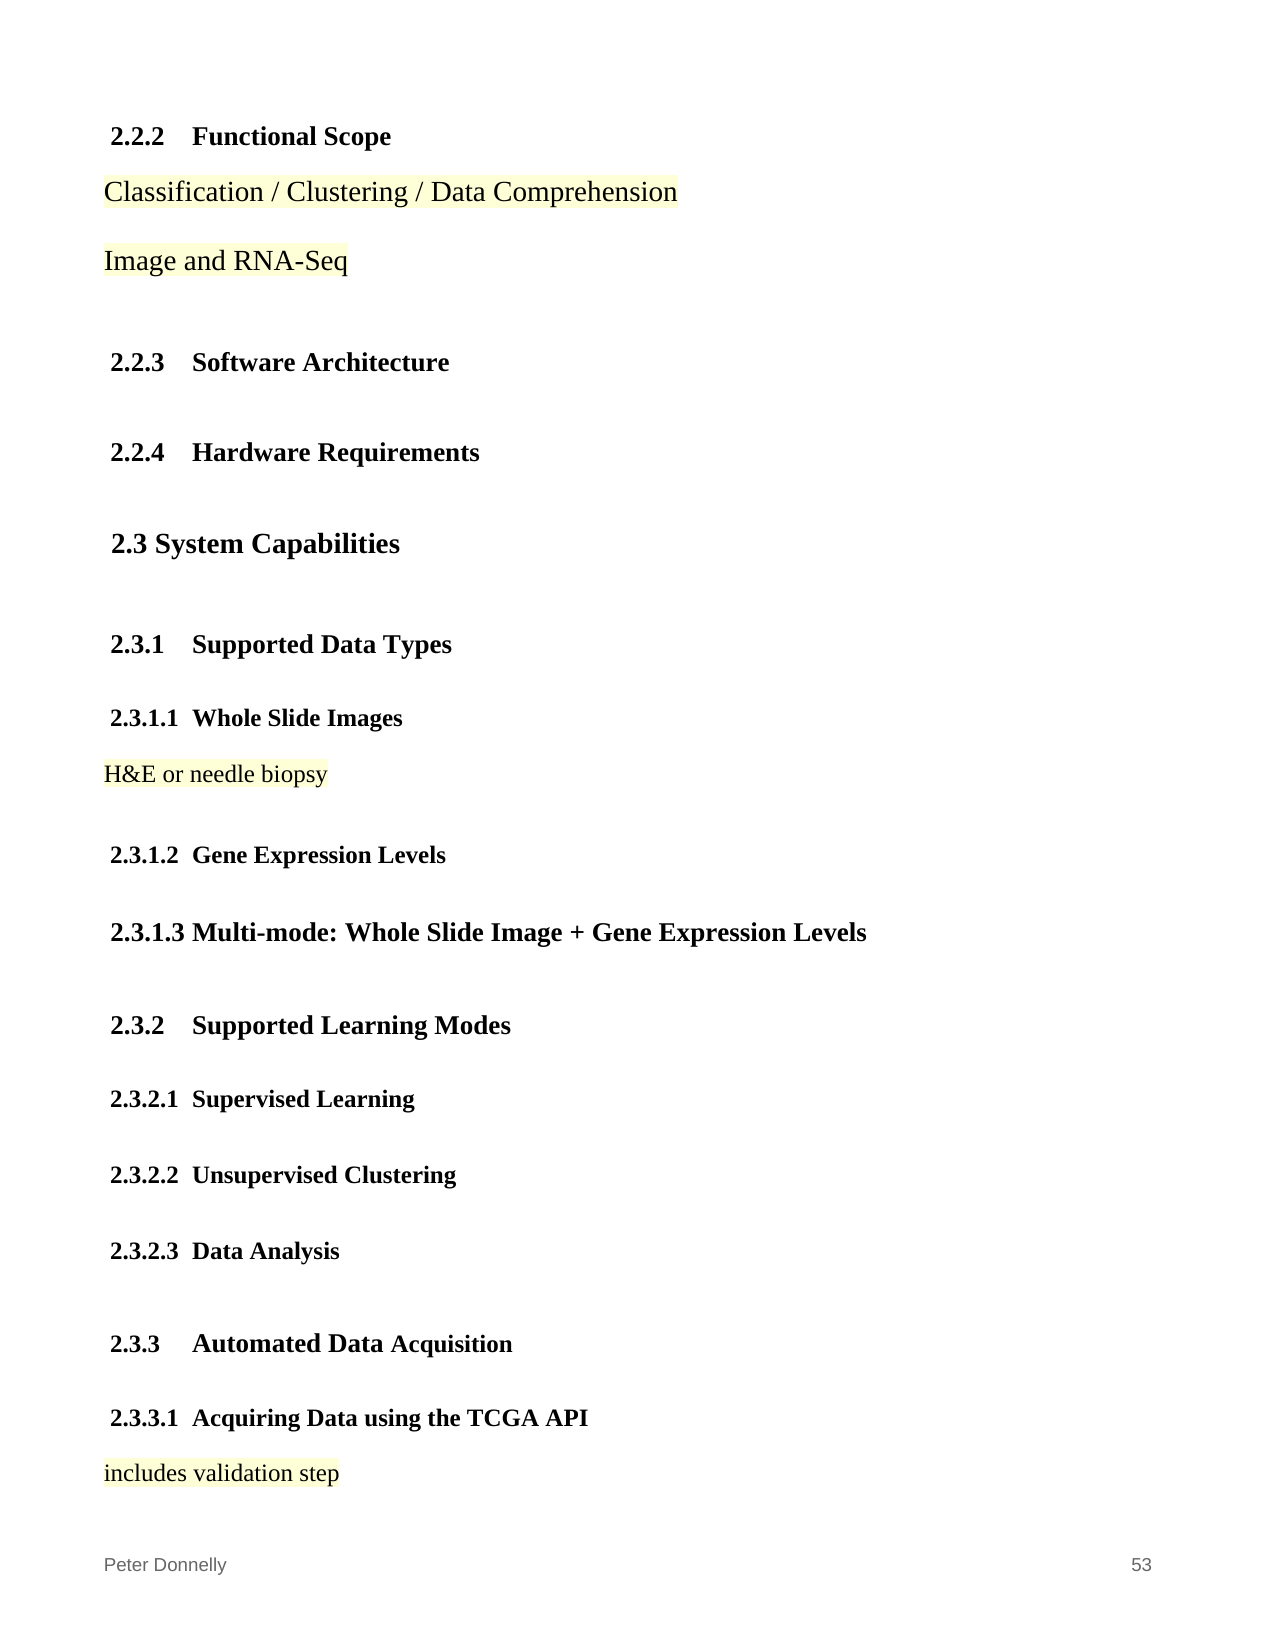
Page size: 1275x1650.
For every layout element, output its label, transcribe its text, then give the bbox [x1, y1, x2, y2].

subtitle Data Analysis [103, 1236, 1181, 1265]
subtitle System Capabilities [103, 526, 1181, 560]
subtitle Hardware Requirements [103, 436, 1181, 467]
subtitle Supported Learning Modes [103, 1009, 1181, 1040]
subtitle Software Architecture [103, 346, 1181, 377]
subtitle Acquiring Data using the TCGA API [103, 1403, 1181, 1431]
subtitle Functional Scope [103, 120, 1181, 151]
text H&E or needle biopsy [103, 759, 1181, 787]
subtitle Whole Slide Images [103, 703, 1181, 732]
subtitle Automated Data Acquisition [103, 1327, 1181, 1358]
subtitle Unsupervised Clustering [103, 1161, 1181, 1189]
subtitle Supported Data Types [103, 628, 1181, 659]
text Classification / Clustering / Data Comprehension [103, 174, 1181, 208]
subtitle Multi-mode: Whole Slide Image + Gene Expression Levels [103, 916, 1181, 947]
text Image and RNA-Seq [103, 243, 1181, 276]
subtitle Gene Expression Levels [103, 840, 1181, 869]
subtitle Supervised Learning [103, 1084, 1181, 1113]
text includes validation step [103, 1458, 1181, 1487]
